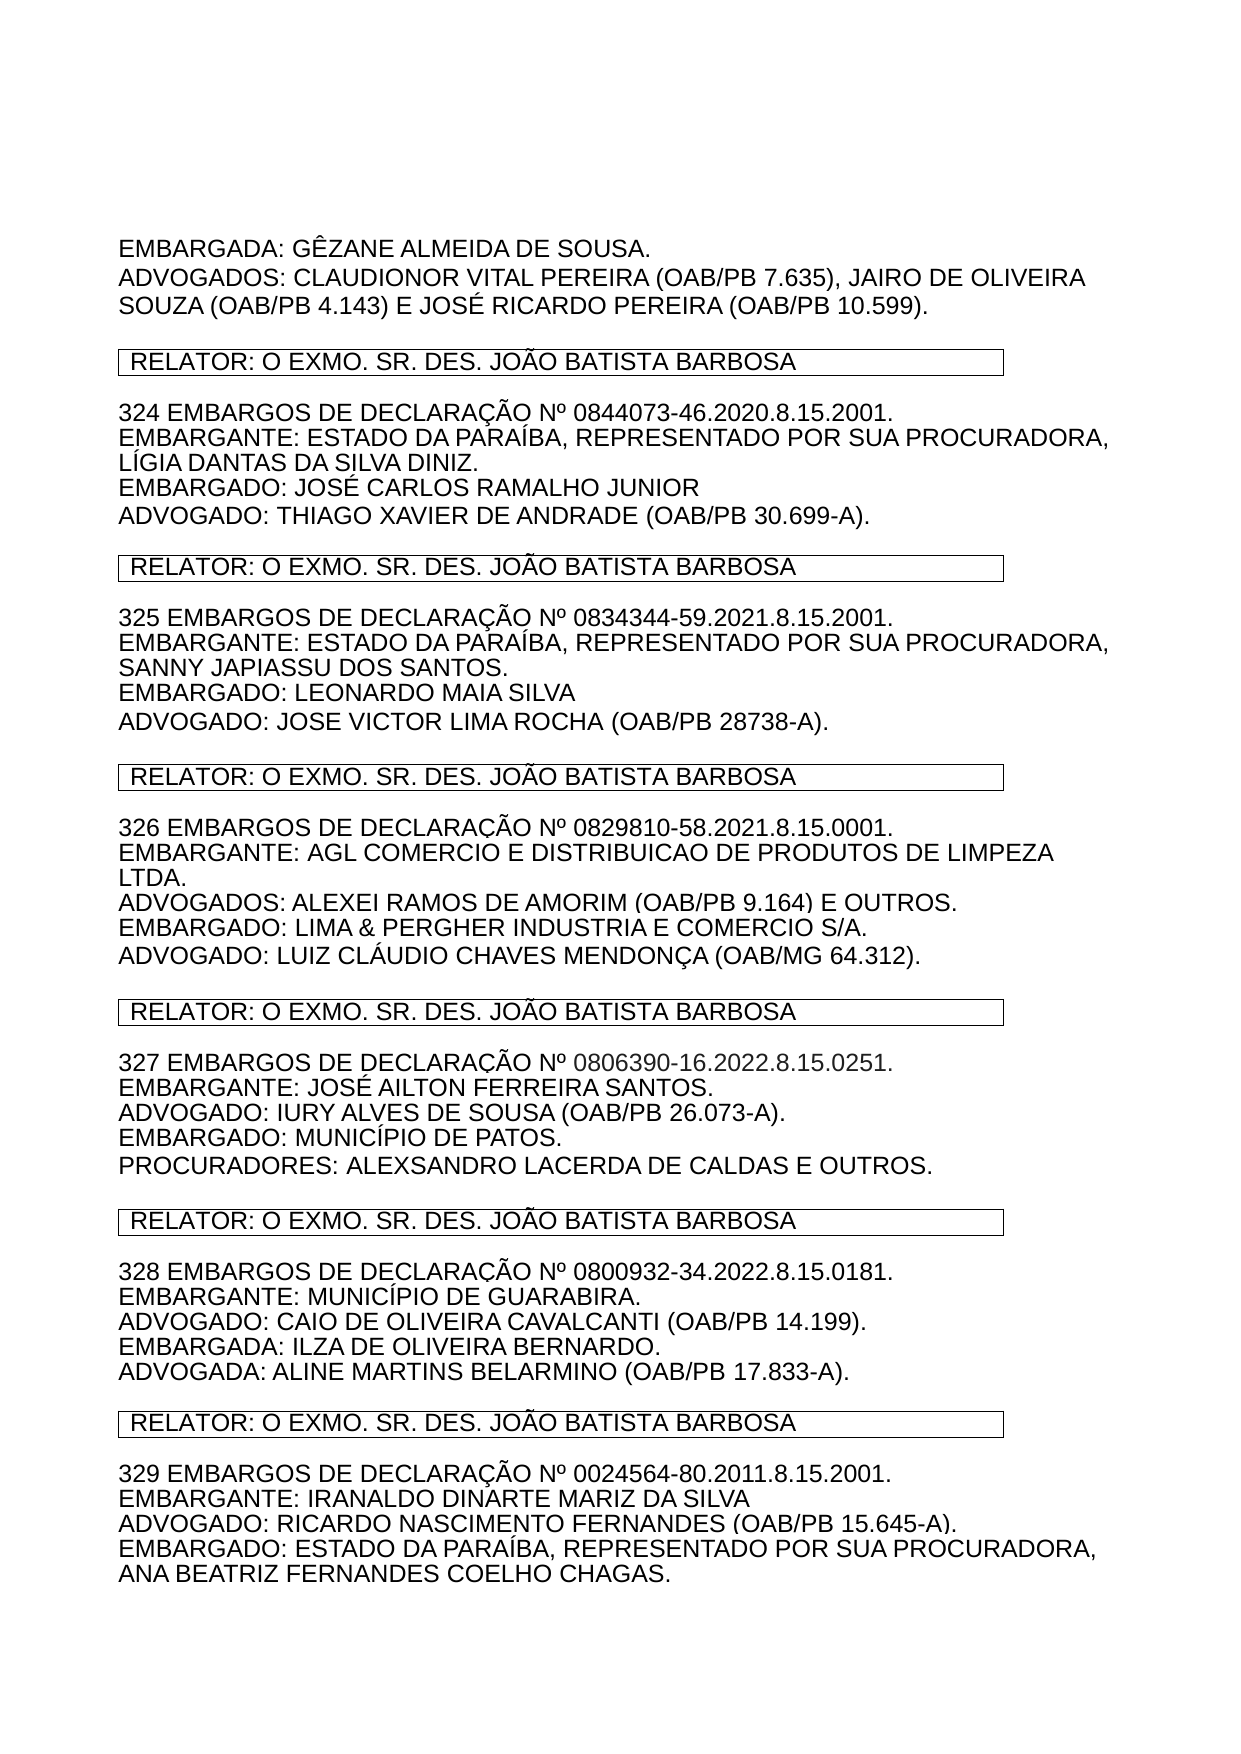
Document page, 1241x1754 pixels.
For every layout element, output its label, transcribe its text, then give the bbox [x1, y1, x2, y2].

text EMBARGANTE: ESTADO DA PARAÍBA, REPRESENTADO POR SUA PROCURADORA, LÍGIA DANTAS DA SILVA DINIZ. [118, 426, 1122, 476]
text 324 EMBARGOS DE DECLARAÇÃO Nº 0844073-46.2020.8.15.2001. [118, 401, 1122, 426]
text EMBARGADO: JOSÉ CARLOS RAMALHO JUNIOR [118, 476, 1122, 501]
text 327 EMBARGOS DE DECLARAÇÃO Nº 0806390-16.2022.8.15.0251. [118, 1051, 1122, 1076]
text EMBARGANTE: IRANALDO DINARTE MARIZ DA SILVA [118, 1488, 1122, 1513]
text 325 EMBARGOS DE DECLARAÇÃO Nº 0834344-59.2021.8.15.2001. [118, 607, 1122, 632]
table_header RELATOR: O EXMO. SR. DES. JOÃO BATISTA BARBOSA [119, 1210, 1003, 1234]
table_header RELATOR: O EXMO. SR. DES. JOÃO BATISTA BARBOSA [119, 765, 1003, 790]
text EMBARGADA: GÊZANE ALMEIDA DE SOUSA. [118, 234, 1122, 263]
text ADVOGADO: RICARDO NASCIMENTO FERNANDES (OAB/PB 15.645-A). [118, 1513, 1122, 1538]
text ADVOGADO: THIAGO XAVIER DE ANDRADE (OAB/PB 30.699-A). [118, 501, 1122, 530]
text ADVOGADOS: CLAUDIONOR VITAL PEREIRA (OAB/PB 7.635), JAIRO DE OLIVEIRA SOUZA (OAB/PB 4.143) E JOSÉ RICARDO PEREIRA (OAB/PB 10.599). [118, 263, 1122, 320]
text ADVOGADOS: ALEXEI RAMOS DE AMORIM (OAB/PB 9.164) E OUTROS. [118, 891, 1122, 916]
text EMBARGADA: ILZA DE OLIVEIRA BERNARDO. [118, 1336, 1122, 1361]
text EMBARGANTE: MUNICÍPIO DE GUARABIRA. [118, 1286, 1122, 1311]
text EMBARGADO: LEONARDO MAIA SILVA [118, 682, 1122, 707]
text ADVOGADO: CAIO DE OLIVEIRA CAVALCANTI (OAB/PB 14.199). [118, 1311, 1122, 1336]
text EMBARGANTE: AGL COMERCIO E DISTRIBUICAO DE PRODUTOS DE LIMPEZA LTDA. [118, 841, 1122, 891]
text ADVOGADO: IURY ALVES DE SOUSA (OAB/PB 26.073-A). [118, 1101, 1122, 1126]
text 328 EMBARGOS DE DECLARAÇÃO Nº 0800932-34.2022.8.15.0181. [118, 1261, 1122, 1286]
text ADVOGADO: LUIZ CLÁUDIO CHAVES MENDONÇA (OAB/MG 64.312). [118, 941, 1122, 970]
text EMBARGANTE: ESTADO DA PARAÍBA, REPRESENTADO POR SUA PROCURADORA, SANNY JAPIASSU DOS SANTOS. [118, 632, 1122, 682]
text 326 EMBARGOS DE DECLARAÇÃO Nº 0829810-58.2021.8.15.0001. [118, 816, 1122, 841]
text EMBARGANTE: JOSÉ AILTON FERREIRA SANTOS. [118, 1076, 1122, 1101]
text EMBARGADO: LIMA & PERGHER INDUSTRIA E COMERCIO S/A. [118, 916, 1122, 941]
text 329 EMBARGOS DE DECLARAÇÃO Nº 0024564-80.2011.8.15.2001. [118, 1463, 1122, 1488]
text ADVOGADO: JOSE VICTOR LIMA ROCHA (OAB/PB 28738-A). [118, 707, 1122, 736]
text PROCURADORES: ALEXSANDRO LACERDA DE CALDAS E OUTROS. [118, 1151, 1122, 1180]
table_header RELATOR: O EXMO. SR. DES. JOÃO BATISTA BARBOSA [119, 556, 1003, 581]
table_header RELATOR: O EXMO. SR. DES. JOÃO BATISTA BARBOSA [119, 1412, 1003, 1437]
table_header RELATOR: O EXMO. SR. DES. JOÃO BATISTA BARBOSA [119, 350, 1003, 375]
text ADVOGADA: ALINE MARTINS BELARMINO (OAB/PB 17.833-A). [118, 1361, 1122, 1386]
table_header RELATOR: O EXMO. SR. DES. JOÃO BATISTA BARBOSA [119, 1000, 1003, 1025]
text EMBARGADO: ESTADO DA PARAÍBA, REPRESENTADO POR SUA PROCURADORA, ANA BEATRIZ FERNANDES COELHO CHAGAS. [118, 1538, 1122, 1588]
text EMBARGADO: MUNICÍPIO DE PATOS. [118, 1126, 1122, 1151]
